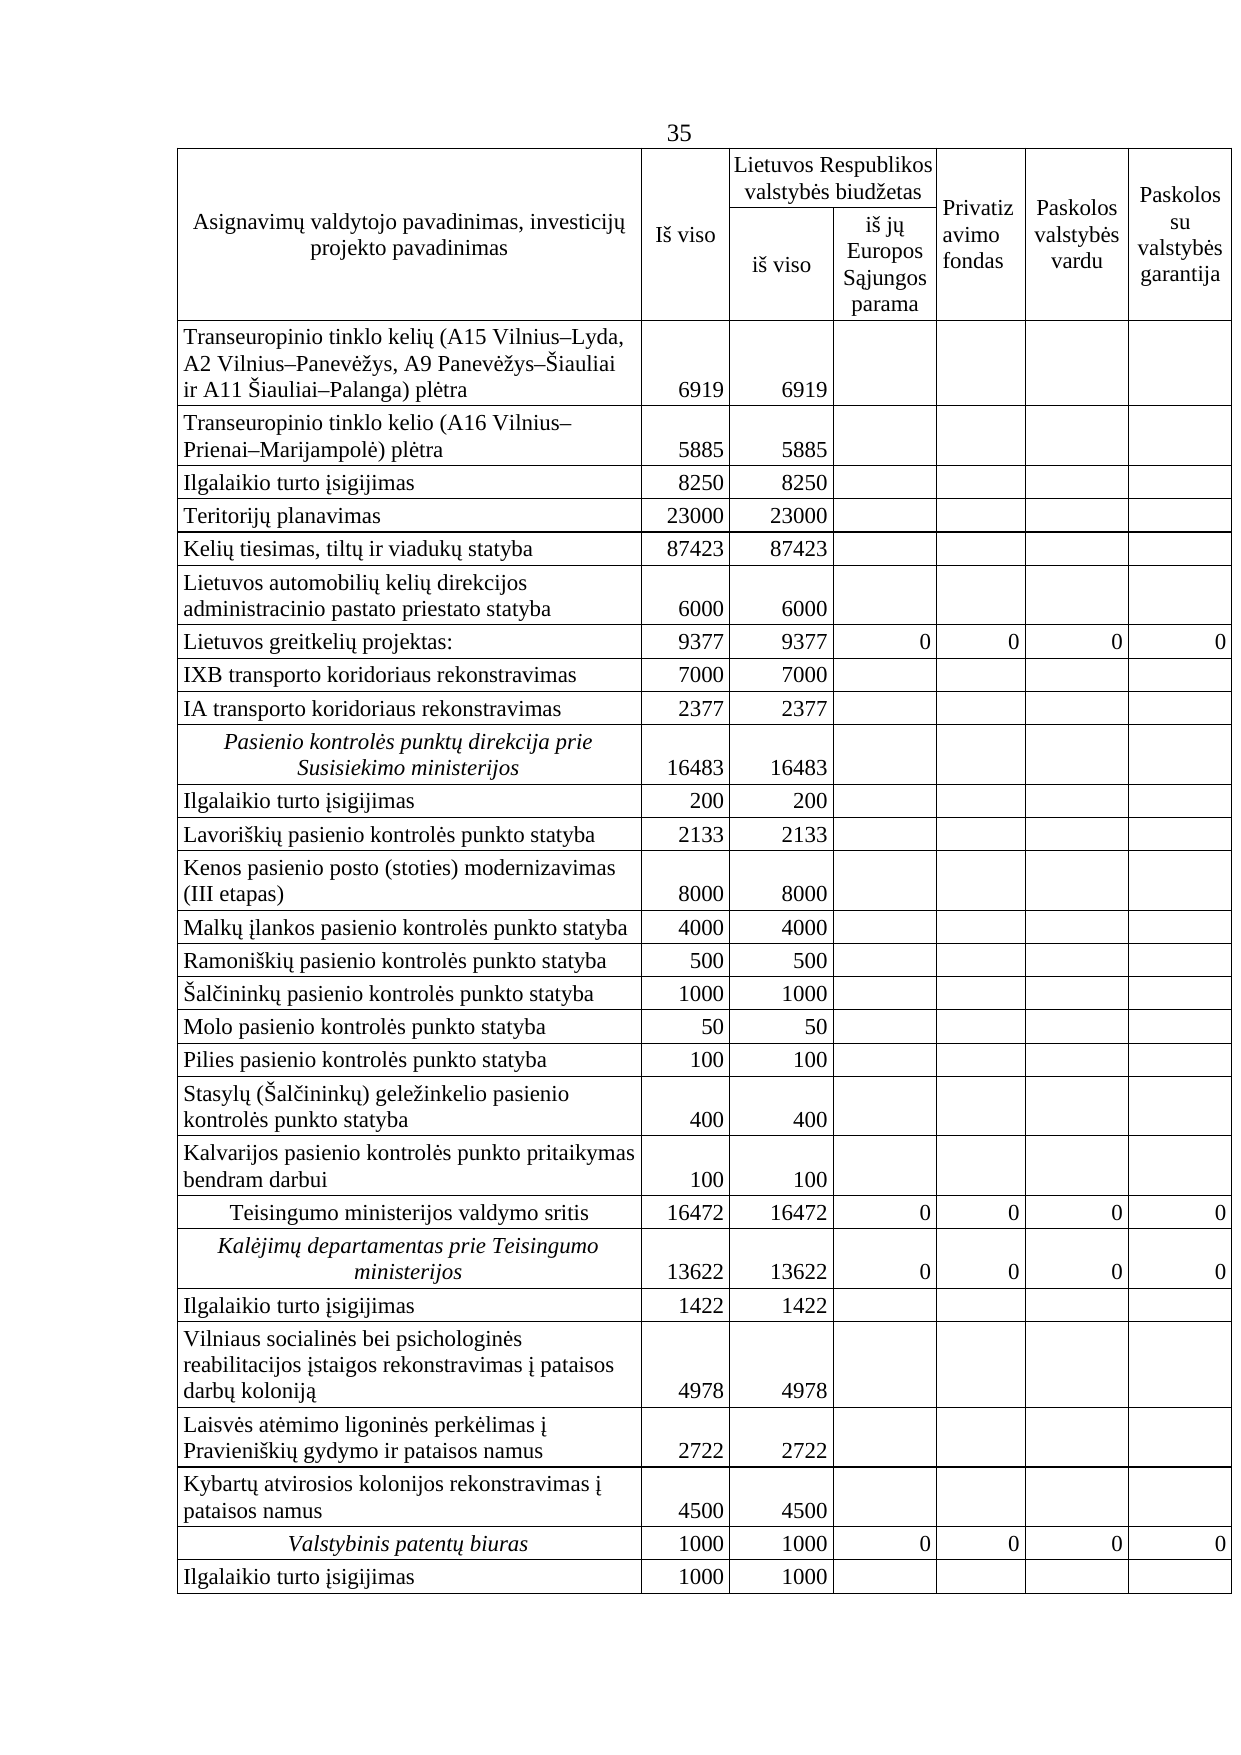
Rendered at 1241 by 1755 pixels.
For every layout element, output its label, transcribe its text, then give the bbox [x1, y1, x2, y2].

table_cell [834, 1077, 936, 1135]
table_cell 200 [730, 785, 833, 817]
table_cell [834, 1289, 936, 1321]
table_cell Transeuropinio tinklo kelio (A16 Vilnius–Prienai–Marijampolė) plėtra [178, 406, 641, 465]
table_cell 9377 [642, 625, 729, 657]
table_cell [1026, 406, 1128, 465]
table_cell [834, 818, 936, 850]
table_cell [1129, 466, 1231, 498]
table_cell 200 [642, 785, 729, 817]
table_cell [937, 659, 1025, 691]
table_cell [937, 499, 1025, 531]
table_cell Lavoriškių pasienio kontrolės punkto statyba [178, 818, 641, 850]
table_cell 9377 [730, 625, 833, 657]
table_cell [834, 785, 936, 817]
table_cell 4500 [730, 1468, 833, 1526]
table_cell [1129, 499, 1231, 531]
table_cell [1026, 1289, 1128, 1321]
table_cell 1000 [730, 977, 833, 1009]
table_cell [1026, 1408, 1128, 1466]
table_cell [834, 1560, 936, 1592]
table_cell Laisvės atėmimo ligoninės perkėlimas į Pravieniškių gydymo ir pataisos namus [178, 1408, 641, 1466]
table_cell Kalėjimų departamentas prie Teisingumo ministerijos [178, 1229, 641, 1288]
table_cell Ilgalaikio turto įsigijimas [178, 1289, 641, 1321]
table_cell [834, 977, 936, 1009]
table_cell 0 [1026, 625, 1128, 657]
table_cell [1129, 692, 1231, 724]
table_cell 6000 [642, 566, 729, 624]
table_cell Pilies pasienio kontrolės punkto statyba [178, 1044, 641, 1076]
table_cell Stasylų (Šalčininkų) geležinkelio pasienio kontrolės punkto statyba [178, 1077, 641, 1135]
table_cell [1129, 785, 1231, 817]
table_cell [937, 566, 1025, 624]
table_cell [937, 818, 1025, 850]
table_cell [1129, 1560, 1231, 1592]
table_cell [834, 1044, 936, 1076]
table_cell 2133 [642, 818, 729, 850]
table_cell Ramoniškių pasienio kontrolės punkto statyba [178, 944, 641, 976]
table_cell [1026, 692, 1128, 724]
table_cell 4000 [642, 911, 729, 943]
table_cell 0 [834, 625, 936, 657]
table_cell 400 [730, 1077, 833, 1135]
table_cell 2377 [730, 692, 833, 724]
table_cell [1026, 977, 1128, 1009]
table_header Iš viso [642, 149, 729, 319]
table_cell [937, 851, 1025, 909]
table_cell 7000 [730, 659, 833, 691]
table_cell [1129, 1289, 1231, 1321]
table_cell Ilgalaikio turto įsigijimas [178, 1560, 641, 1592]
table_cell [937, 533, 1025, 565]
table_cell 6919 [642, 321, 729, 405]
table_cell 13622 [730, 1229, 833, 1288]
table_cell [1129, 321, 1231, 405]
table_cell [834, 566, 936, 624]
table_cell [1026, 1044, 1128, 1076]
table_cell iš viso [730, 208, 833, 319]
table_cell 4000 [730, 911, 833, 943]
table_cell Kalvarijos pasienio kontrolės punkto pritaikymas bendram darbui [178, 1136, 641, 1195]
table_cell [937, 1560, 1025, 1592]
table_cell Teritorijų planavimas [178, 499, 641, 531]
table_cell 50 [730, 1010, 833, 1042]
table_cell Šalčininkų pasienio kontrolės punkto statyba [178, 977, 641, 1009]
table_cell 1422 [730, 1289, 833, 1321]
table_cell [937, 911, 1025, 943]
table_cell 0 [1026, 1229, 1128, 1288]
table_cell 2722 [730, 1408, 833, 1466]
table_cell [1026, 911, 1128, 943]
table_cell 2133 [730, 818, 833, 850]
table_cell 7000 [642, 659, 729, 691]
table_cell Molo pasienio kontrolės punkto statyba [178, 1010, 641, 1042]
table_cell [937, 1408, 1025, 1466]
table_cell 5885 [642, 406, 729, 465]
table_cell 100 [730, 1044, 833, 1076]
table_cell Pasienio kontrolės punktų direkcija prie Susisiekimo ministerijos [178, 725, 641, 783]
table_cell 4978 [730, 1322, 833, 1407]
table_cell 500 [642, 944, 729, 976]
table_cell 16472 [730, 1196, 833, 1228]
table_cell 2377 [642, 692, 729, 724]
table_cell Transeuropinio tinklo kelių (A15 Vilnius–Lyda, A2 Vilnius–Panevėžys, A9 Panevėžys–Šiauliai ir A11 Šiauliai–Palanga) plėtra [178, 321, 641, 405]
table_cell [937, 1044, 1025, 1076]
table_cell [1129, 1044, 1231, 1076]
table_cell 8000 [642, 851, 729, 909]
table_cell [1129, 1468, 1231, 1526]
table_cell 2722 [642, 1408, 729, 1466]
table_header Asignavimų valdytojo pavadinimas, investicijų projekto pavadinimas [178, 149, 641, 319]
table_cell 87423 [642, 533, 729, 565]
table_header Privatizavimo fondas [937, 149, 1025, 319]
table_cell 0 [834, 1229, 936, 1288]
table_cell 0 [1026, 1196, 1128, 1228]
table_cell [937, 466, 1025, 498]
table_cell [937, 725, 1025, 783]
table_cell [1026, 818, 1128, 850]
table_cell [937, 1136, 1025, 1195]
table_cell [834, 1010, 936, 1042]
table_cell Ilgalaikio turto įsigijimas [178, 466, 641, 498]
table_cell Vilniaus socialinės bei psichologinės reabilitacijos įstaigos rekonstravimas į pataisos darbų koloniją [178, 1322, 641, 1407]
table_cell 0 [937, 1527, 1025, 1559]
table_cell IA transporto koridoriaus rekonstravimas [178, 692, 641, 724]
table_cell [834, 321, 936, 405]
table_cell [834, 466, 936, 498]
table_cell 16483 [730, 725, 833, 783]
table_cell 23000 [642, 499, 729, 531]
table_cell 500 [730, 944, 833, 976]
table_cell 0 [937, 1229, 1025, 1288]
table_cell [1026, 1322, 1128, 1407]
table_cell 0 [1129, 1527, 1231, 1559]
table_cell 4978 [642, 1322, 729, 1407]
table_cell [1026, 466, 1128, 498]
table_cell [1026, 1077, 1128, 1135]
table_cell [937, 321, 1025, 405]
table_cell Lietuvos greitkelių projektas: [178, 625, 641, 657]
table_cell Kybartų atvirosios kolonijos rekonstravimas į pataisos namus [178, 1468, 641, 1526]
table_cell 1422 [642, 1289, 729, 1321]
table_cell 0 [834, 1527, 936, 1559]
table_cell 100 [642, 1136, 729, 1195]
table_cell [834, 659, 936, 691]
table_cell [1129, 1136, 1231, 1195]
table_cell 400 [642, 1077, 729, 1135]
table_cell [937, 1468, 1025, 1526]
table_cell 13622 [642, 1229, 729, 1288]
table_cell [834, 406, 936, 465]
table_cell 0 [937, 625, 1025, 657]
table_cell 16472 [642, 1196, 729, 1228]
table_cell [1129, 1077, 1231, 1135]
table_cell [937, 1289, 1025, 1321]
table_cell Malkų įlankos pasienio kontrolės punkto statyba [178, 911, 641, 943]
table_cell [1129, 725, 1231, 783]
table_cell 0 [834, 1196, 936, 1228]
table_header Paskolos valstybės vardu [1026, 149, 1128, 319]
table_cell 0 [937, 1196, 1025, 1228]
table_cell [1026, 321, 1128, 405]
table_cell [1129, 944, 1231, 976]
table_cell [1129, 818, 1231, 850]
table_cell 1000 [642, 1560, 729, 1592]
table_cell [1026, 1010, 1128, 1042]
table_cell 4500 [642, 1468, 729, 1526]
table_cell 1000 [642, 1527, 729, 1559]
table_cell 50 [642, 1010, 729, 1042]
table_cell [1026, 725, 1128, 783]
table_cell [834, 851, 936, 909]
table_cell [937, 977, 1025, 1009]
table_cell [834, 1322, 936, 1407]
table_header Lietuvos Respublikos valstybės biudžetas [730, 149, 936, 207]
table_cell [1026, 659, 1128, 691]
table_cell [1026, 1468, 1128, 1526]
table_cell 87423 [730, 533, 833, 565]
table_cell 16483 [642, 725, 729, 783]
table_cell 6919 [730, 321, 833, 405]
table_cell [834, 533, 936, 565]
table_cell [1129, 1010, 1231, 1042]
table_cell 8250 [642, 466, 729, 498]
table_cell [1026, 944, 1128, 976]
table_cell [1129, 911, 1231, 943]
table_cell [937, 1077, 1025, 1135]
table_cell [1026, 1560, 1128, 1592]
table_cell [1129, 1322, 1231, 1407]
table_cell [937, 406, 1025, 465]
table_cell 8000 [730, 851, 833, 909]
table_cell 5885 [730, 406, 833, 465]
table_cell [1129, 533, 1231, 565]
table_cell [834, 1136, 936, 1195]
table_cell [937, 785, 1025, 817]
table_cell [834, 944, 936, 976]
table_cell 0 [1129, 1229, 1231, 1288]
table_cell Valstybinis patentų biuras [178, 1527, 641, 1559]
table_cell iš jų Europos Sąjungos parama [834, 208, 936, 319]
table_cell Lietuvos automobilių kelių direkcijos administracinio pastato priestato statyba [178, 566, 641, 624]
table_cell [1026, 785, 1128, 817]
table_cell [937, 944, 1025, 976]
table_cell [1129, 1408, 1231, 1466]
table_cell [834, 1408, 936, 1466]
table_cell 8250 [730, 466, 833, 498]
table_cell 0 [1026, 1527, 1128, 1559]
table_cell 100 [730, 1136, 833, 1195]
table_cell [1026, 566, 1128, 624]
table_cell 0 [1129, 1196, 1231, 1228]
table_cell Ilgalaikio turto įsigijimas [178, 785, 641, 817]
table_cell [1026, 1136, 1128, 1195]
table_cell [1026, 499, 1128, 531]
table_cell Kelių tiesimas, tiltų ir viadukų statyba [178, 533, 641, 565]
table_cell 6000 [730, 566, 833, 624]
table_cell Teisingumo ministerijos valdymo sritis [178, 1196, 641, 1228]
table_cell [937, 1010, 1025, 1042]
table_cell [1129, 977, 1231, 1009]
table_cell [834, 1468, 936, 1526]
table_cell [1129, 851, 1231, 909]
table_cell [834, 692, 936, 724]
table_cell [834, 911, 936, 943]
table_cell [1129, 406, 1231, 465]
table_cell Kenos pasienio posto (stoties) modernizavimas (III etapas) [178, 851, 641, 909]
table_cell 1000 [730, 1527, 833, 1559]
table_header Paskolos su valstybės garantija [1129, 149, 1231, 319]
table_cell 100 [642, 1044, 729, 1076]
table_cell [1026, 533, 1128, 565]
table_cell IXB transporto koridoriaus rekonstravimas [178, 659, 641, 691]
table_cell 1000 [730, 1560, 833, 1592]
table_cell [834, 725, 936, 783]
table_cell [937, 1322, 1025, 1407]
table_cell [1129, 659, 1231, 691]
table_cell 1000 [642, 977, 729, 1009]
table_cell [1129, 566, 1231, 624]
table_cell [834, 499, 936, 531]
table_cell 23000 [730, 499, 833, 531]
table_cell [937, 692, 1025, 724]
table_cell [1026, 851, 1128, 909]
table_cell 0 [1129, 625, 1231, 657]
